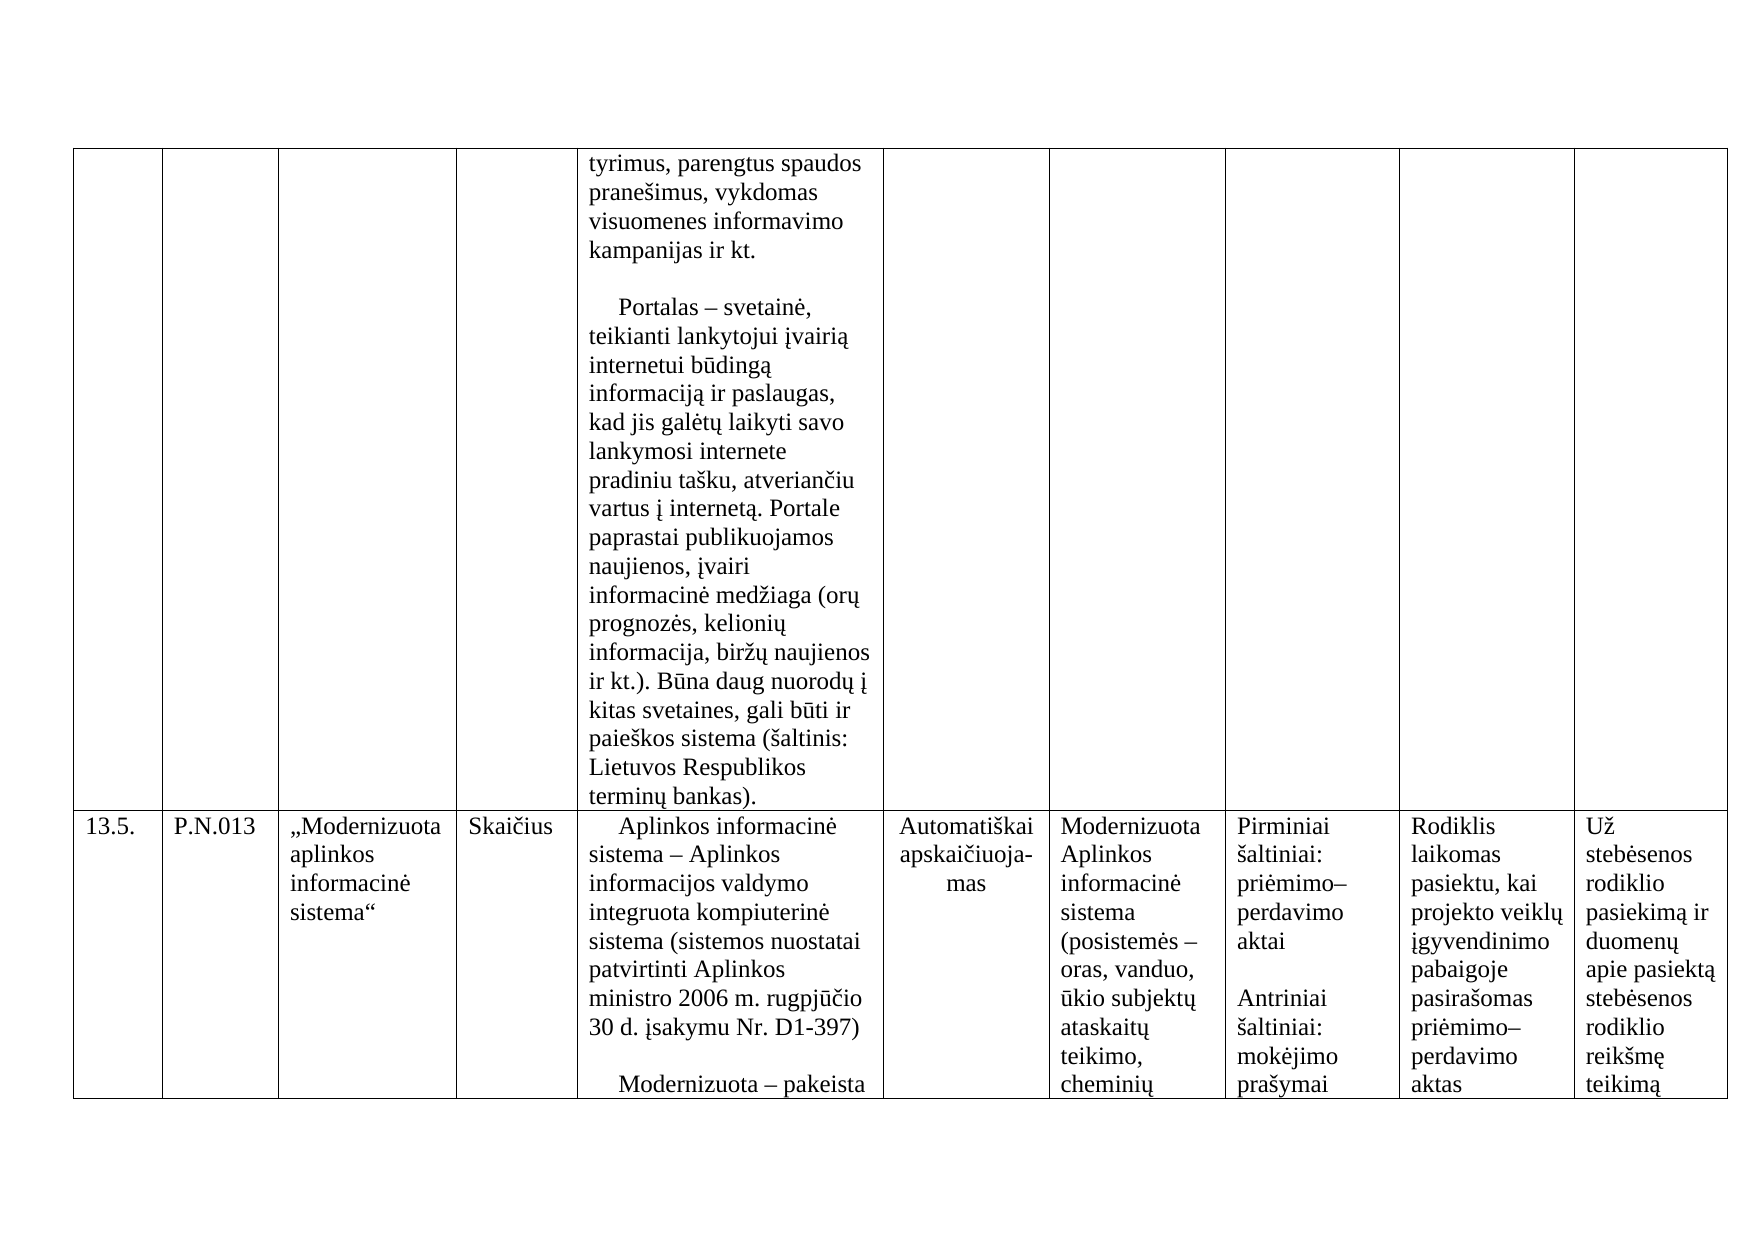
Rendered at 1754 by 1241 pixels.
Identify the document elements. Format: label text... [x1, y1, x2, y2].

table_cell [1050, 149, 1225, 810]
table_cell [74, 149, 162, 810]
table_cell Modernizuota Aplinkos informacinė sistema (posistemės – oras, vanduo, ūkio subjektų ataskaitų teikimo, cheminių [1050, 811, 1225, 1098]
table_cell Už stebėsenos rodiklio pasiekimą ir duomenų apie pasiektą stebėsenos rodiklio reikšmę teikimą [1575, 811, 1727, 1098]
table_cell [884, 149, 1049, 810]
table_cell Skaičius [457, 811, 577, 1098]
table_cell [163, 149, 278, 810]
table_cell tyrimus, parengtus spaudos pranešimus, vykdomas visuomenes informavimo kampanijas ir kt. Portalas – svetainė, teikianti lankytojui įvairią internetui būdingą informaciją ir paslaugas, kad jis galėtų laikyti savo lankymosi internete pradiniu tašku, atveriančiu vartus į internetą. Portale paprastai publikuojamos naujienos, įvairi informacinė medžiaga (orų prognozės, kelionių informacija, biržų naujienos ir kt.). Būna daug nuorodų į kitas svetaines, gali būti ir paieškos sistema (šaltinis: Lietuvos Respublikos terminų bankas). [578, 149, 883, 810]
table_cell [457, 149, 577, 810]
table_cell Rodiklis laikomas pasiektu, kai projekto veiklų įgyvendinimo pabaigoje pasirašomas priėmimo–perdavimo aktas [1400, 811, 1574, 1098]
table_cell [279, 149, 456, 810]
table_cell „Modernizuota aplinkos informacinė sistema“ [279, 811, 456, 1098]
table_cell 13.5. [74, 811, 162, 1098]
table_cell [1226, 149, 1399, 810]
table_cell Aplinkos informacinė sistema – Aplinkos informacijos valdymo integruota kompiuterinė sistema (sistemos nuostatai patvirtinti Aplinkos ministro 2006 m. rugpjūčio 30 d. įsakymu Nr. D1-397) Modernizuota – pakeista [578, 811, 883, 1098]
table_cell Pirminiai šaltiniai: priėmimo–perdavimo aktai Antriniai šaltiniai: mokėjimo prašymai [1226, 811, 1399, 1098]
table_cell P.N.013 [163, 811, 278, 1098]
table_cell Automatiškai apskaičiuoja-mas [884, 811, 1049, 1098]
table_cell [1400, 149, 1574, 810]
table_cell [1575, 149, 1727, 810]
